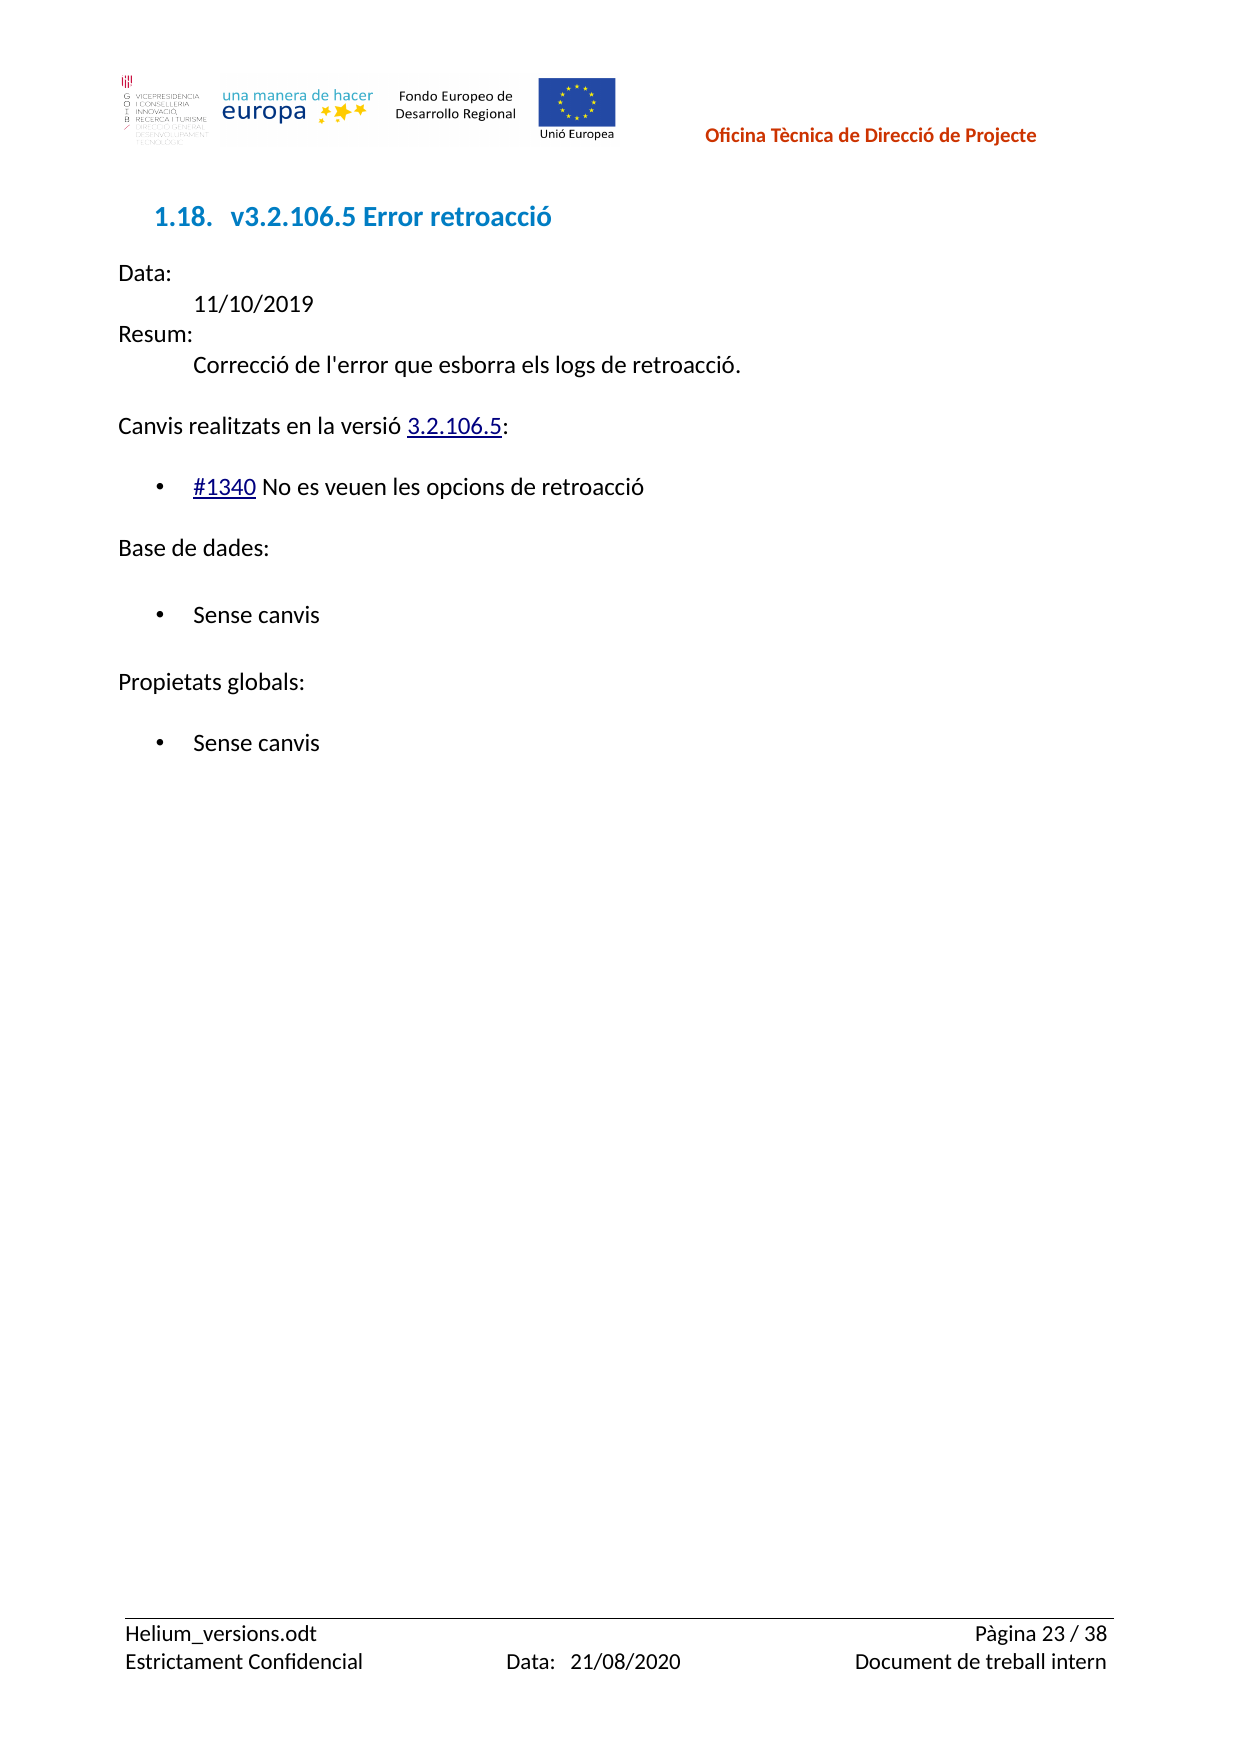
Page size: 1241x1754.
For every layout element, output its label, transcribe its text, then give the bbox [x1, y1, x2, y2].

picture [118, 73, 213, 147]
text Correcció de l'error que esborra els logs de retroacció. [118, 349, 1122, 380]
picture [219, 73, 621, 147]
text Base de dades: [118, 532, 1122, 563]
list Sense canvis [156, 599, 1122, 630]
text Resum: [118, 319, 1122, 349]
text 11/10/2019 [118, 288, 1122, 319]
list Sense canvis [156, 727, 1122, 758]
list #1340 No es veuen les opcions de retroacció [156, 471, 1122, 502]
text Data: [118, 258, 1122, 288]
text Propietats globals: [118, 666, 1122, 697]
text Canvis realitzats en la versió 3.2.106.5: [118, 410, 1122, 441]
subtitle v3.2.106.5 Error retroacció [153, 198, 1122, 234]
